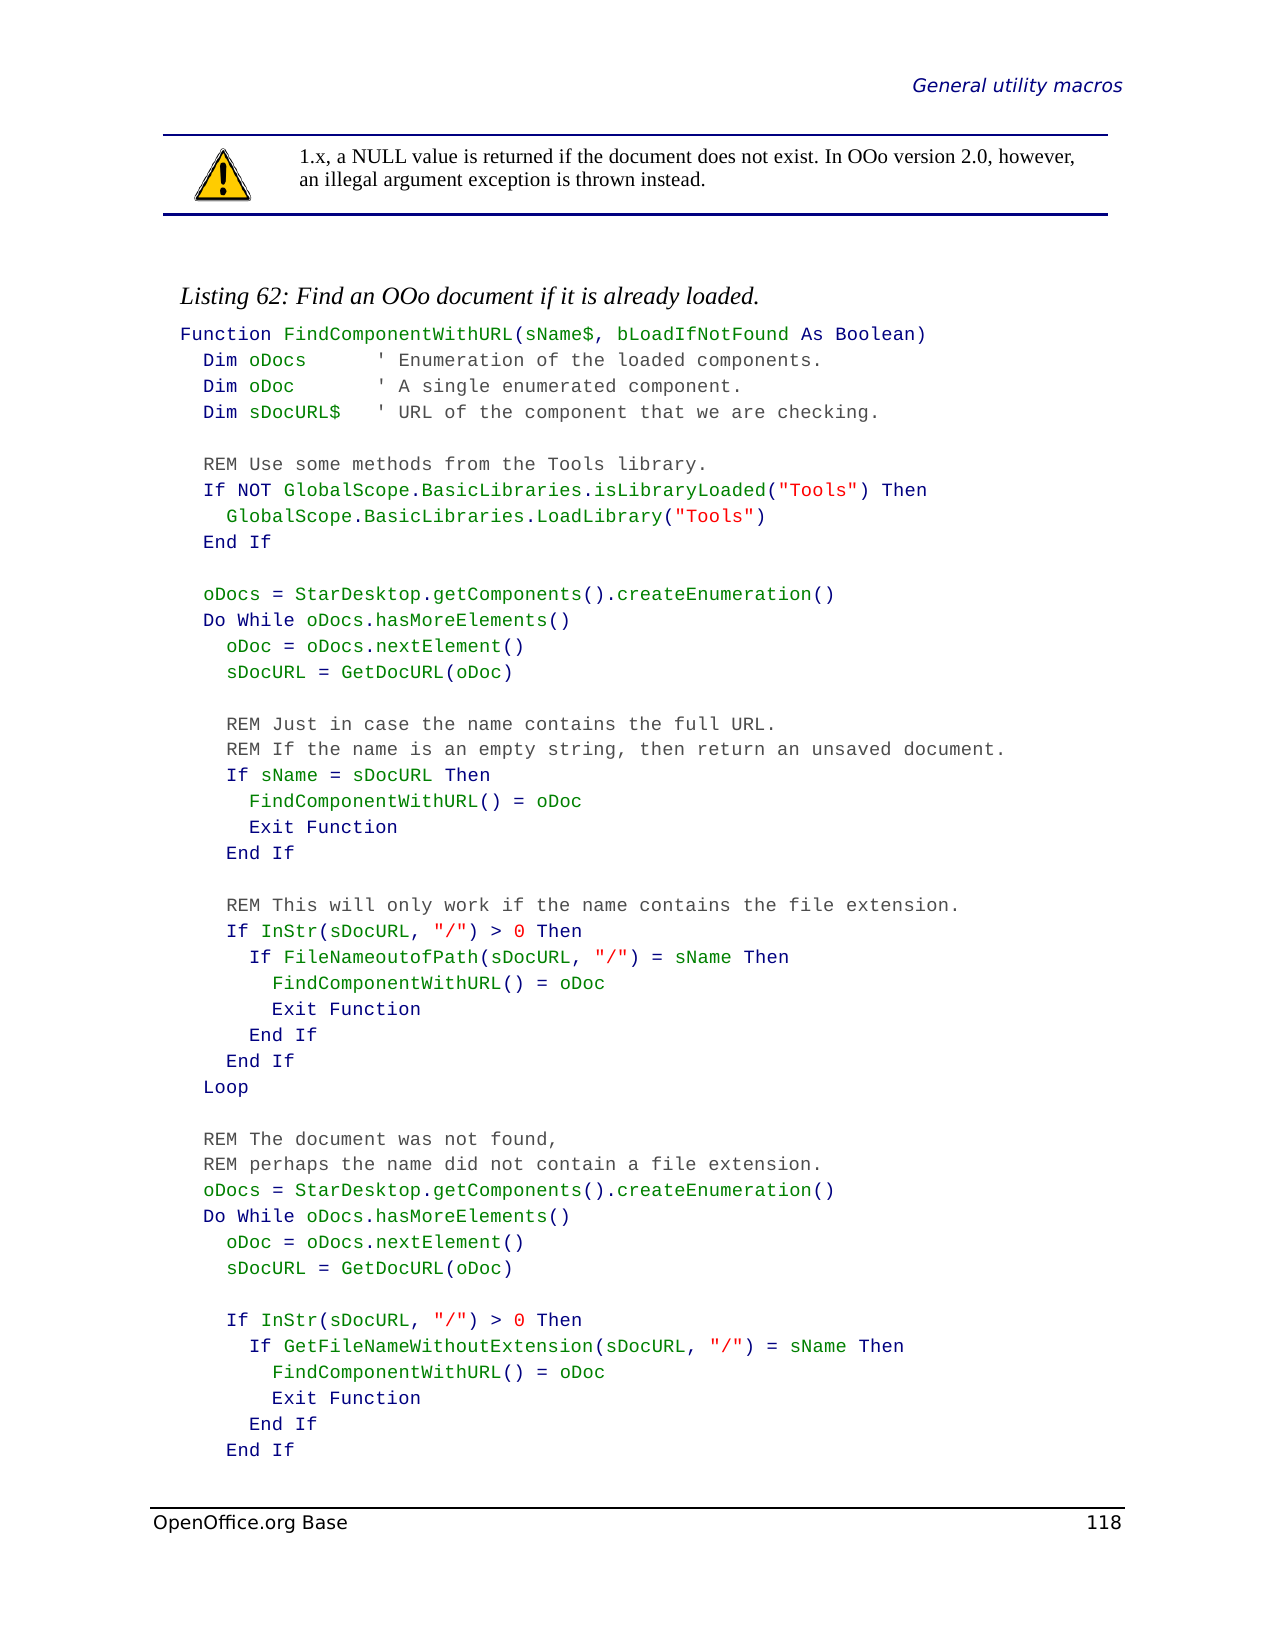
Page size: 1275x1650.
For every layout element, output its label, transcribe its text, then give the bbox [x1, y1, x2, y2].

text If sName = sDocURL Then [180, 766, 1125, 787]
text Dim oDoc ' A single enumerated component. [180, 377, 1125, 398]
text FindComponentWithURL() = oDoc [180, 1362, 1125, 1384]
text sDocURL = GetDocURL(oDoc) [180, 662, 1125, 683]
text Do While oDocs.hasMoreElements() [180, 610, 1125, 632]
text End If [180, 532, 1125, 554]
text oDoc = oDocs.nextElement() [180, 1233, 1125, 1254]
text End If [180, 1414, 1125, 1436]
text End If [180, 1440, 1125, 1462]
table_header [163, 136, 283, 213]
text Loop [180, 1077, 1125, 1098]
text Exit Function [180, 1388, 1125, 1410]
text Function FindComponentWithURL(sName$, bLoadIfNotFound As Boolean) [180, 325, 1125, 346]
text REM The document was not found, [180, 1129, 1125, 1150]
text GlobalScope.BasicLibraries.LoadLibrary("Tools") [180, 506, 1125, 528]
text Dim oDocs ' Enumeration of the loaded components. [180, 351, 1125, 372]
text oDocs = StarDesktop.getComponents().createEnumeration() [180, 584, 1125, 606]
text REM If the name is an empty string, then return an unsaved document. [180, 740, 1125, 761]
text Dim sDocURL$ ' URL of the component that we are checking. [180, 403, 1125, 424]
text If FileNameoutofPath(sDocURL, "/") = sName Then [180, 947, 1125, 969]
text End If [180, 843, 1125, 865]
text sDocURL = GetDocURL(oDoc) [180, 1258, 1125, 1280]
text Do While oDocs.hasMoreElements() [180, 1207, 1125, 1228]
text REM This will only work if the name contains the file extension. [180, 895, 1125, 917]
text If InStr(sDocURL, "/") > 0 Then [180, 921, 1125, 943]
text oDoc = oDocs.nextElement() [180, 636, 1125, 657]
table_header 1.x, a NULL value is returned if the document does not exist. In OOo version 2.0, however, an illegal argument exception is thrown instead. [283, 136, 1108, 213]
text End If [180, 1051, 1125, 1072]
list Listing 62: Find an OOo document if it is already loaded. [180, 282, 1125, 310]
text FindComponentWithURL() = oDoc [180, 973, 1125, 995]
text REM Use some methods from the Tools library. [180, 454, 1125, 476]
text If InStr(sDocURL, "/") > 0 Then [180, 1310, 1125, 1332]
text REM Just in case the name contains the full URL. [180, 714, 1125, 735]
text REM perhaps the name did not contain a file extension. [180, 1155, 1125, 1176]
text FindComponentWithURL() = oDoc [180, 792, 1125, 813]
text If GetFileNameWithoutExtension(sDocURL, "/") = sName Then [180, 1336, 1125, 1358]
text oDocs = StarDesktop.getComponents().createEnumeration() [180, 1181, 1125, 1202]
text Exit Function [180, 999, 1125, 1021]
text Exit Function [180, 818, 1125, 839]
picture [190, 145, 255, 205]
text End If [180, 1025, 1125, 1047]
text If NOT GlobalScope.BasicLibraries.isLibraryLoaded("Tools") Then [180, 480, 1125, 502]
